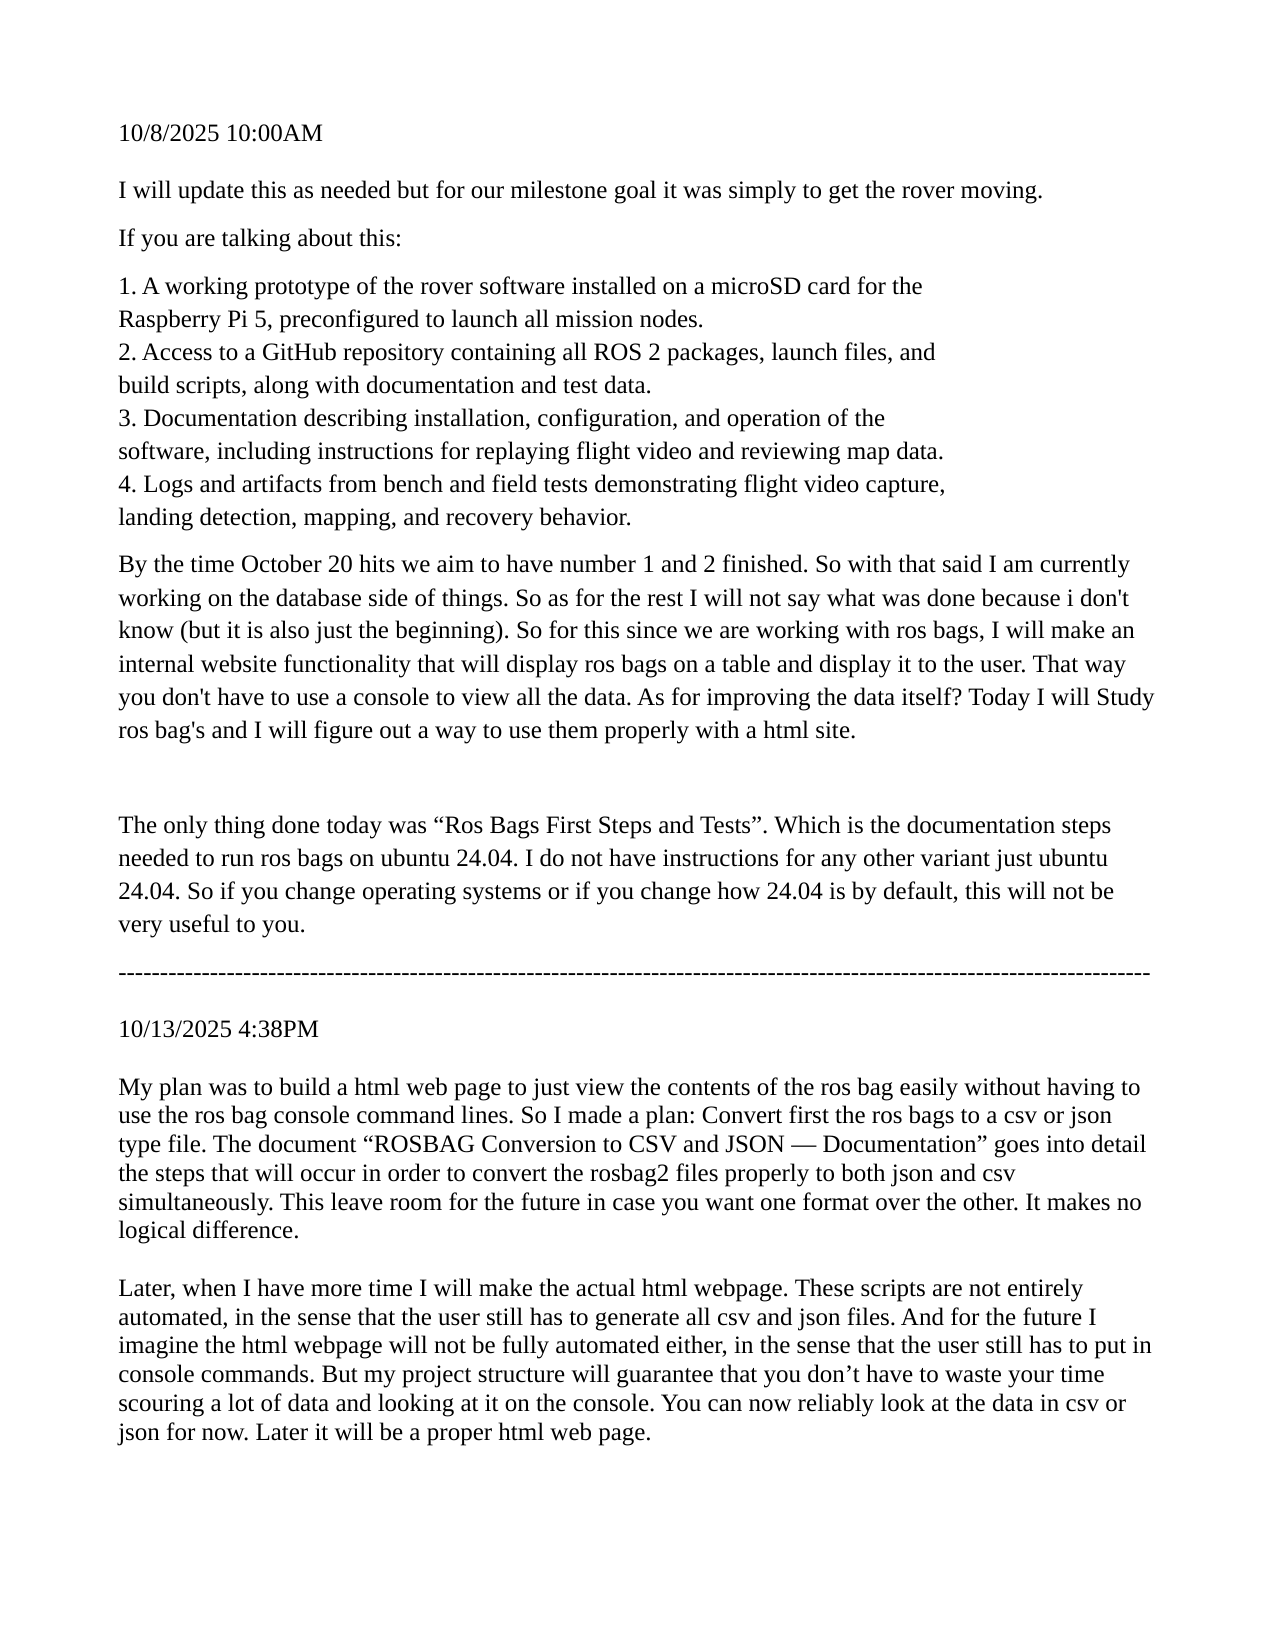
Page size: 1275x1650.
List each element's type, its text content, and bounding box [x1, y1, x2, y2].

text If you are talking about this: [118, 223, 1157, 252]
text 10/13/2025 4:38PM [118, 1014, 1157, 1043]
text My plan was to build a html web page to just view the contents of the ros bag easily without having to use the ros bag console command lines. So I made a plan: Convert first the ros bags to a csv or json type file. The document “ROSBAG Conversion to CSV and JSON — Documentation” goes into detail the steps that will occur in order to convert the rosbag2 files properly to both json and csv simultaneously. This leave room for the future in case you want one format over the other. It makes no logical difference. [118, 1072, 1157, 1244]
text Later, when I have more time I will make the actual html webpage. These scripts are not entirely automated, in the sense that the user still has to generate all csv and json files. And for the future I imagine the html webpage will not be fully automated either, in the sense that the user still has to put in console commands. But my project structure will guarantee that you don’t have to waste your time scouring a lot of data and looking at it on the console. You can now reliably look at the data in csv or json for now. Later it will be a proper html web page. [118, 1273, 1157, 1445]
text The only thing done today was “Ros Bags First Steps and Tests”. Which is the documentation steps needed to run ros bags on ubuntu 24.04. I do not have instructions for any other variant just ubuntu 24.04. So if you change operating systems or if you change how 24.04 is by default, this will not be very useful to you. [118, 810, 1157, 938]
text 1. A working prototype of the rover software installed on a microSD card for the Raspberry Pi 5, preconfigured to launch all mission nodes. 2. Access to a GitHub repository containing all ROS 2 packages, launch files, and build scripts, along with documentation and test data. 3. Documentation describing installation, configuration, and operation of the software, including instructions for replaying flight video and reviewing map data. 4. Logs and artifacts from bench and field tests demonstrating flight video capture, landing detection, mapping, and recovery behavior. [118, 271, 1157, 531]
text By the time October 20 hits we aim to have number 1 and 2 finished. So with that said I am currently working on the database side of things. So as for the rest I will not say what was done because i don't know (but it is also just the beginning). So for this since we are working with ros bags, I will make an internal website functionality that will display ros bags on a table and display it to the user. That way you don't have to use a console to view all the data. As for improving the data itself? Today I will Study ros bag's and I will figure out a way to use them properly with a html site. [118, 549, 1157, 743]
text 10/8/2025 10:00AM [118, 118, 1157, 147]
text ---------------------------------------------------------------------------------------------------------------------------- [118, 957, 1157, 985]
text I will update this as needed but for our milestone goal it was simply to get the rover moving. [118, 176, 1157, 204]
